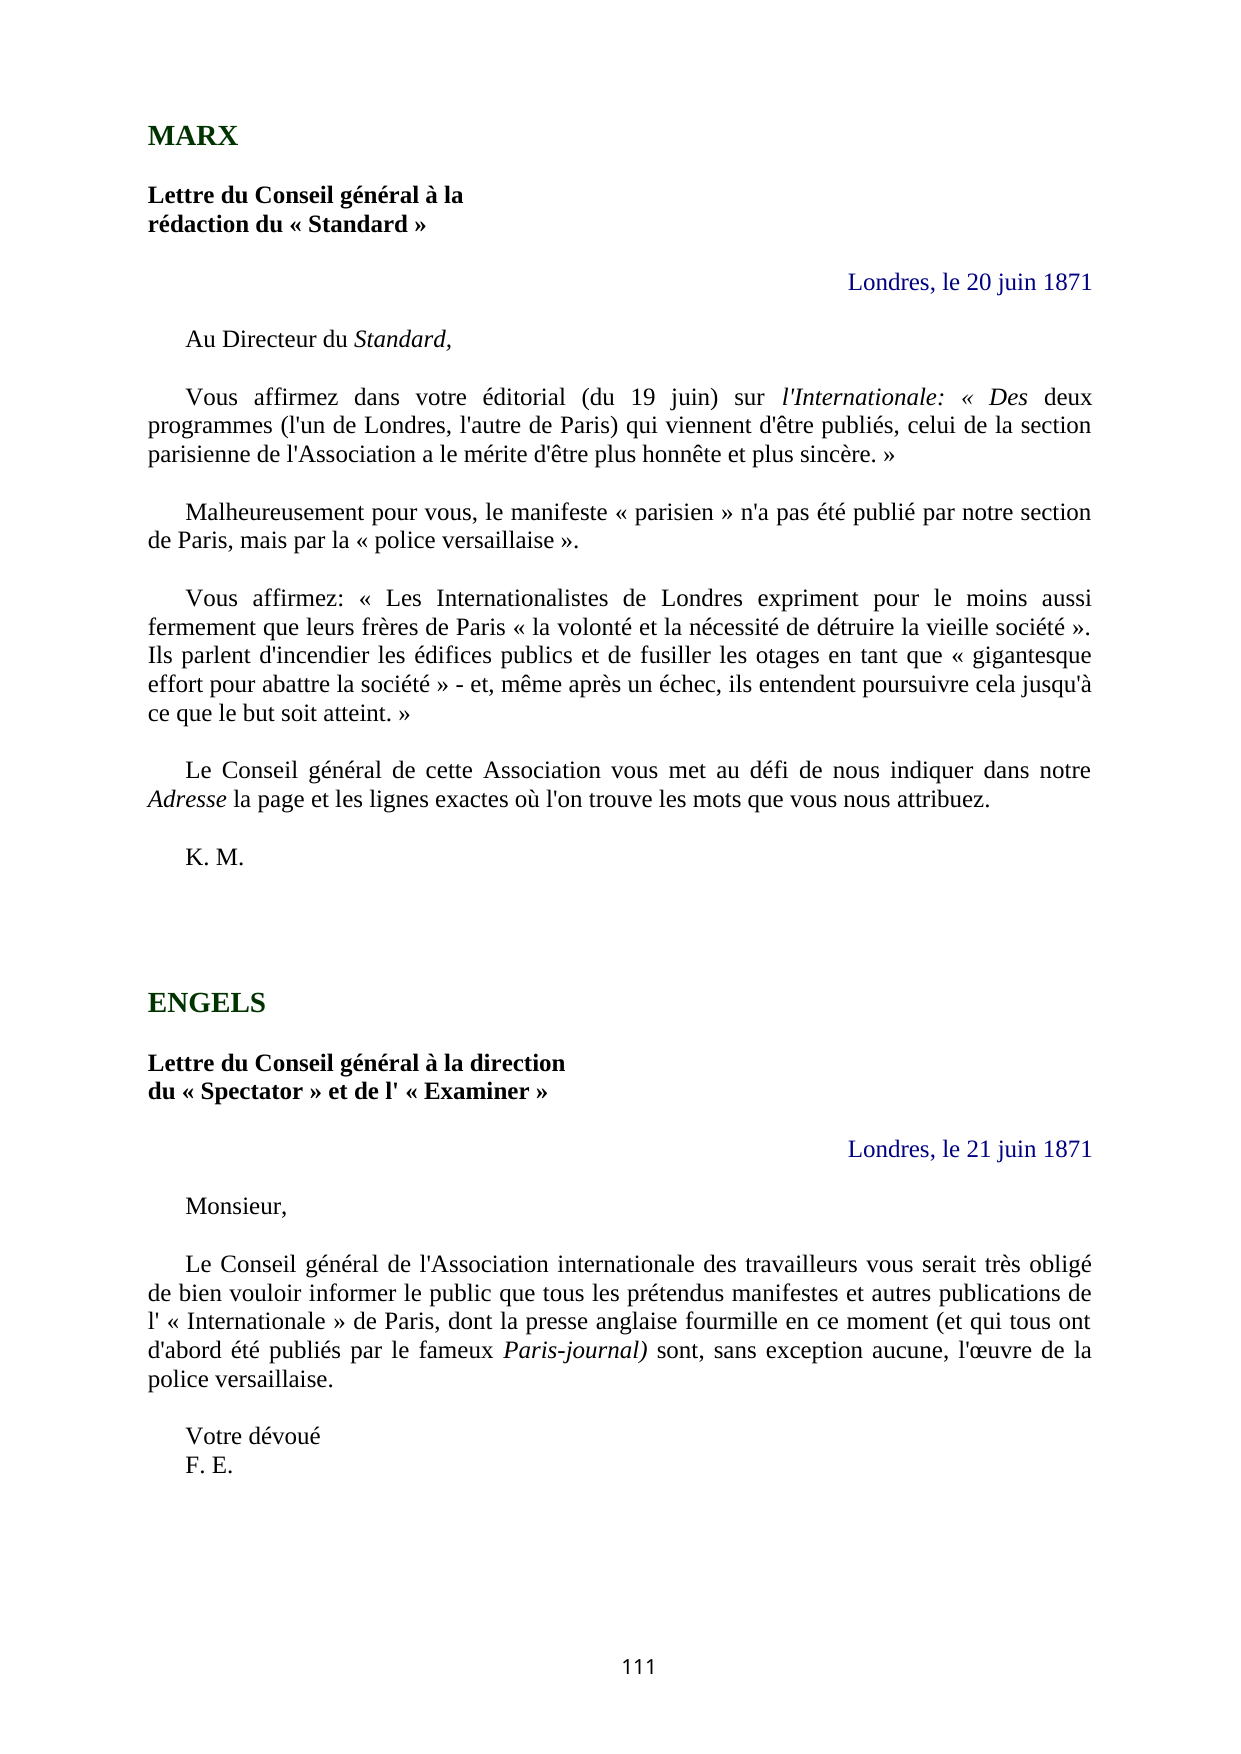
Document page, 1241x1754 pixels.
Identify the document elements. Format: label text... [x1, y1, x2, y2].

text F. E. [148, 1450, 1093, 1479]
text Lettre du Conseil général à la direction [148, 1048, 1093, 1076]
text K. M. [148, 842, 1093, 870]
text Votre dévoué [148, 1421, 1093, 1450]
text rédaction du « Standard » [148, 209, 1093, 238]
text Vous affirmez: « Les Internationalistes de Londres expriment pour le moins aussi fermement que leurs frères de Paris « la volonté et la nécessité de détruire la vieille société ». Ils parlent d'incendier les édifices publics et de fusiller les otages en tant que « gigantesque effort pour abattre la société » - et, même après un échec, ils entendent poursuivre cela jusqu'à ce que le but soit atteint. » [148, 583, 1093, 727]
text ENGELS [148, 985, 1093, 1019]
text Malheureusement pour vous, le manifeste « parisien » n'a pas été publié par notre section de Paris, mais par la « police versaillaise ». [148, 497, 1093, 554]
text Vous affirmez dans votre éditorial (du 19 juin) sur l'Internationale: « Des deux programmes (l'un de Londres, l'autre de Paris) qui viennent d'être publiés, celui de la section parisienne de l'Association a le mérite d'être plus honnête et plus sincère. » [148, 382, 1093, 468]
text Au Directeur du Standard, [148, 324, 1093, 353]
text Lettre du Conseil général à la [148, 180, 1093, 209]
text Monsieur, [148, 1191, 1093, 1220]
text Londres, le 20 juin 1871 [148, 267, 1093, 295]
text MARX [148, 118, 1093, 152]
text Londres, le 21 juin 1871 [148, 1134, 1093, 1163]
text Le Conseil général de cette Association vous met au défi de nous indiquer dans notre Adresse la page et les lignes exactes où l'on trouve les mots que vous nous attribuez. [148, 755, 1093, 813]
text Le Conseil général de l'Association internationale des travailleurs vous serait très obligé de bien vouloir informer le public que tous les prétendus manifestes et autres publications de l' « Internationale » de Paris, dont la presse anglaise fourmille en ce moment (et qui tous ont d'abord été publiés par le fameux Paris-journal) sont, sans exception aucune, l'œuvre de la police versaillaise. [148, 1249, 1093, 1393]
text du « Spectator » et de l' « Examiner » [148, 1076, 1093, 1105]
